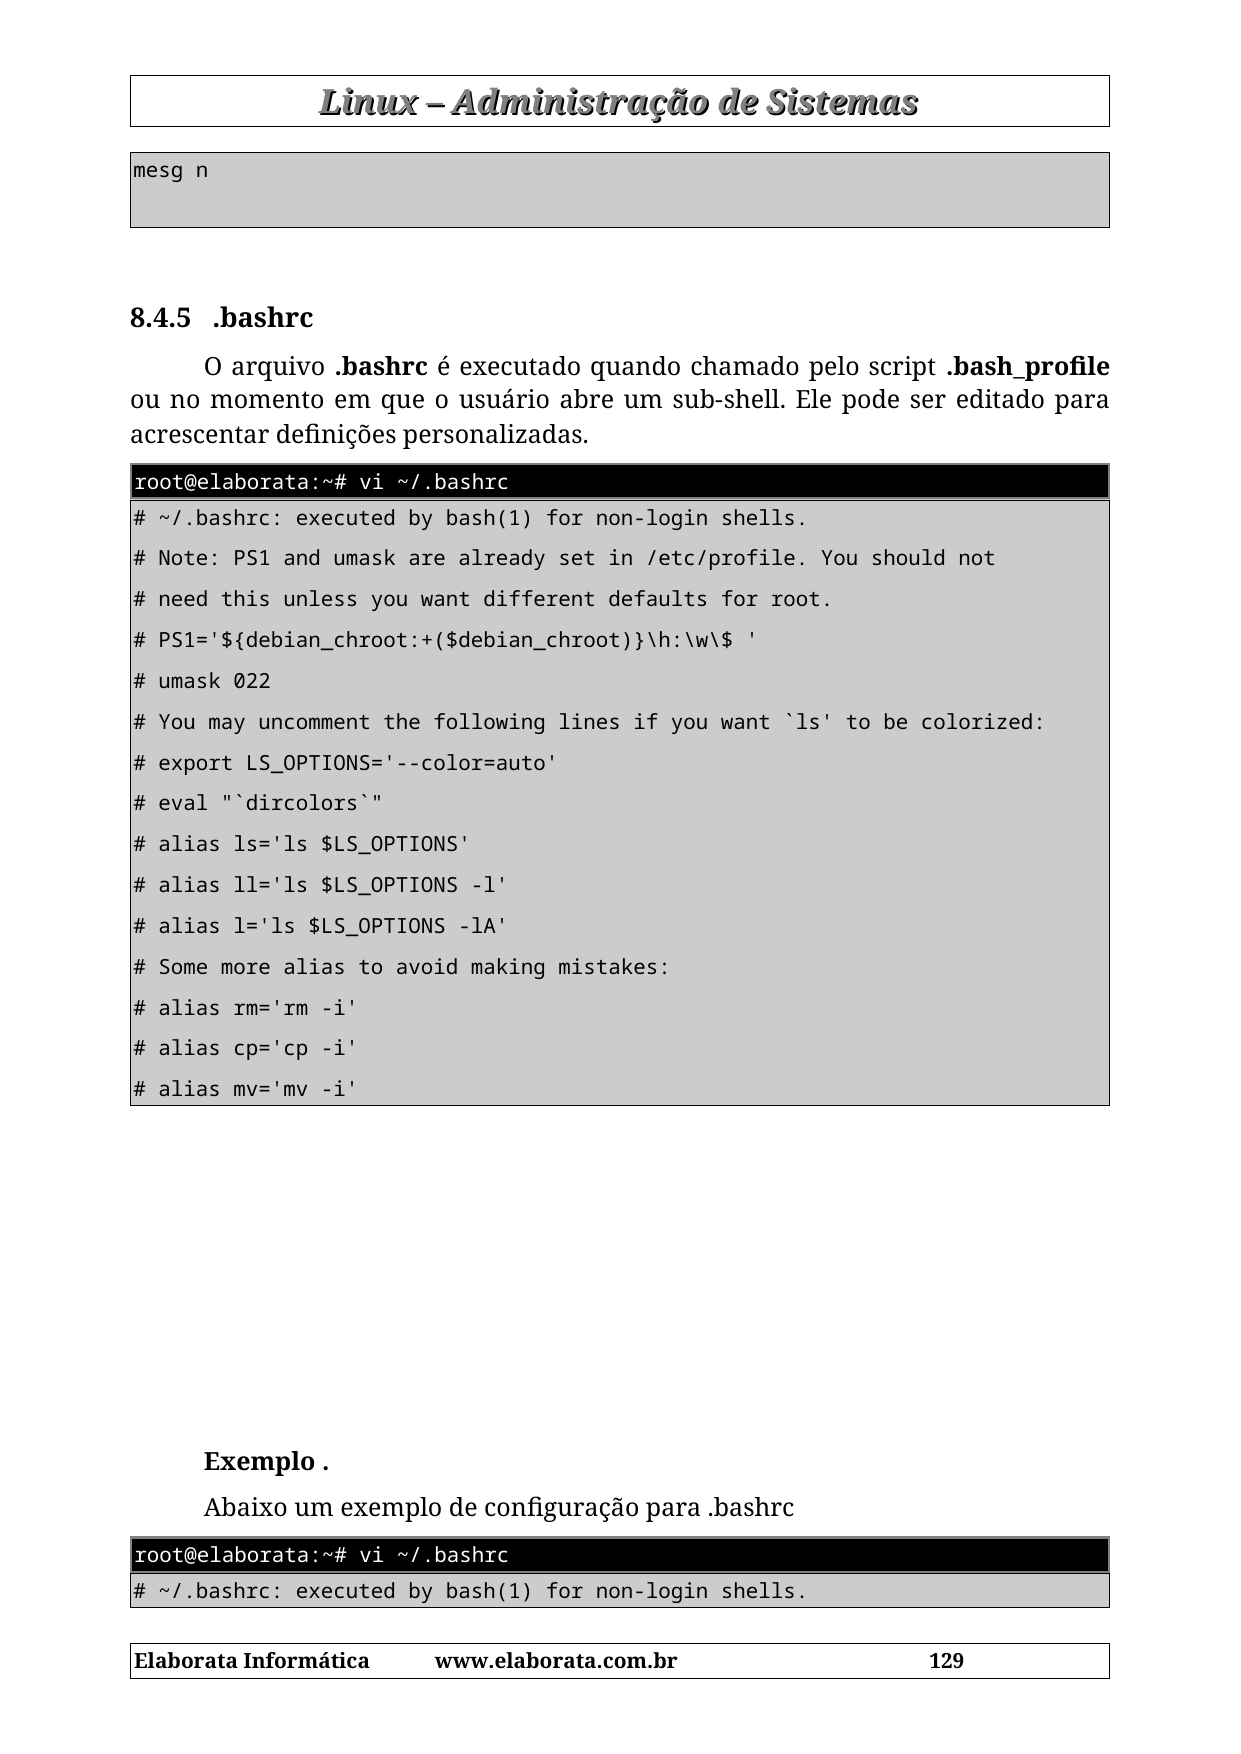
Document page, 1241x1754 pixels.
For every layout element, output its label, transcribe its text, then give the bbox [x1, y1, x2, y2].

text # alias mv='mv -i' [131, 1071, 1109, 1105]
text mesg n [131, 153, 1109, 184]
text # umask 022 [131, 663, 1109, 694]
text # need this unless you want different defaults for root. [131, 581, 1109, 613]
text root@elaborata:~# vi ~/.bashrc [132, 465, 1108, 497]
text Exemplo . [130, 1443, 1110, 1477]
text # Note: PS1 and umask are already set in /etc/profile. You should not [131, 540, 1109, 572]
text # alias cp='cp -i' [131, 1030, 1109, 1062]
text # You may uncomment the following lines if you want `ls' to be colorized: [131, 704, 1109, 735]
text # ~/.bashrc: executed by bash(1) for non-login shells. [131, 1574, 1109, 1607]
text # ~/.bashrc: executed by bash(1) for non-login shells. [131, 501, 1109, 531]
text # PS1='${debian_chroot:+($debian_chroot)}\h:\w\$ ' [131, 622, 1109, 653]
text # alias rm='rm -i' [131, 989, 1109, 1021]
text # eval "`dircolors`" [131, 785, 1109, 817]
text # export LS_OPTIONS='--color=auto' [131, 744, 1109, 776]
text # alias ll='ls $LS_OPTIONS -l' [131, 867, 1109, 898]
text # Some more alias to avoid making mistakes: [131, 949, 1109, 980]
subtitle .bashrc [130, 299, 1110, 336]
text root@elaborata:~# vi ~/.bashrc [132, 1539, 1108, 1571]
text # alias l='ls $LS_OPTIONS -lA' [131, 908, 1109, 939]
text # alias ls='ls $LS_OPTIONS' [131, 826, 1109, 858]
text Abaixo um exemplo de configuração para .bashrc [130, 1490, 1110, 1524]
text O arquivo .bashrc é executado quando chamado pelo script .bash_profile ou no momento em que o usuário abre um sub-shell. Ele pode ser editado para acrescentar definições personalizadas. [130, 348, 1110, 450]
